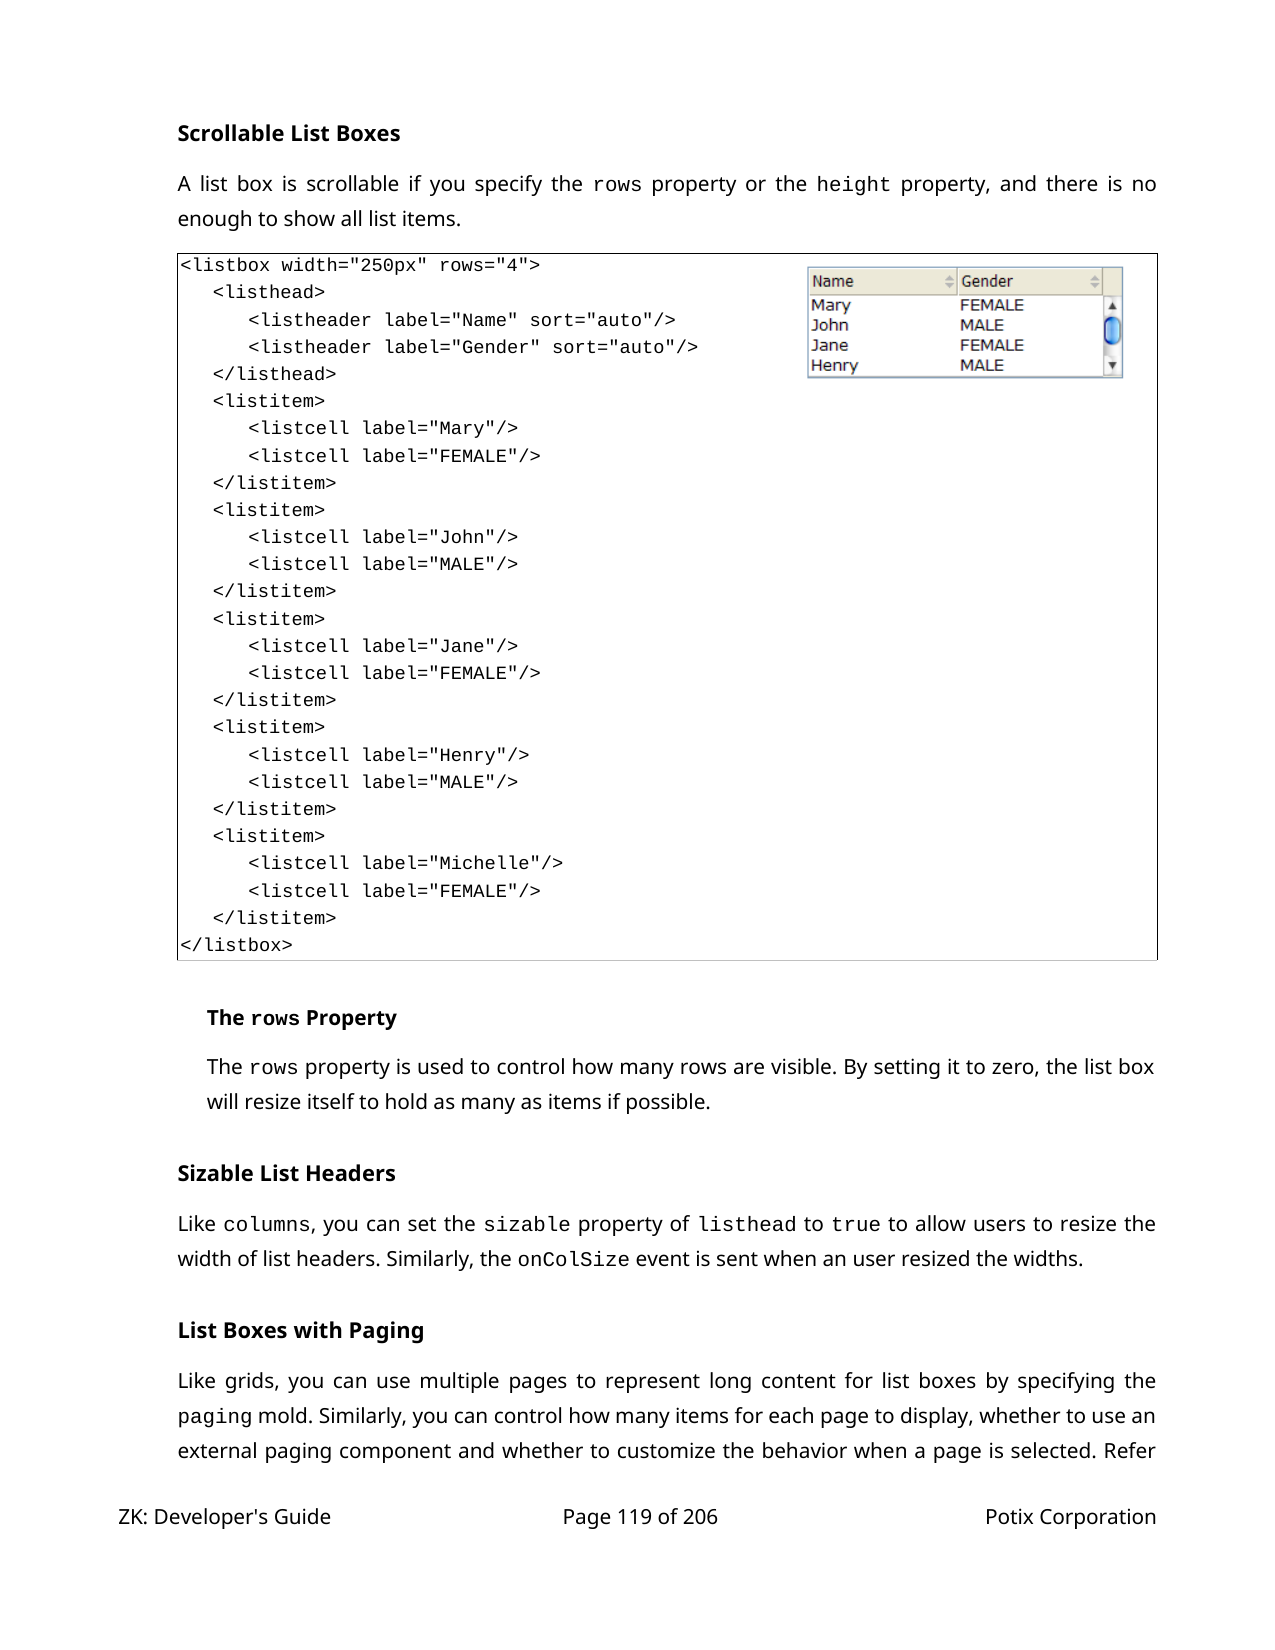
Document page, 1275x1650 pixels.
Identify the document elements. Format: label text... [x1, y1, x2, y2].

text <listheader label="Name" sort="auto"/> [178, 307, 805, 332]
text <listbox width="250px" rows="4"> [178, 254, 1157, 277]
picture [805, 263, 1127, 381]
text <listitem> [178, 498, 1157, 522]
text </listitem> [178, 471, 1157, 495]
text A list box is scrollable if you specify the rows property or the height property, and there is no enough to show all list items. [177, 169, 1157, 232]
text </listitem> [178, 797, 1157, 821]
text <listitem> [178, 389, 1157, 413]
text <listitem> [178, 824, 1157, 848]
text </listitem> [178, 906, 1157, 930]
subtitle Scrollable List Boxes [177, 118, 1157, 148]
subtitle Sizable List Headers [177, 1158, 1157, 1188]
text <listcell label="Henry"/> [178, 742, 1157, 767]
text <listcell label="FEMALE"/> [178, 443, 1157, 468]
text Like columns, you can set the sizable property of listhead to true to allow users to resize the width of list headers. Similarly, the onColSize event is sent when an user resized the widths. [177, 1209, 1157, 1273]
text <listitem> [178, 607, 1157, 631]
text </listbox> [178, 933, 1157, 960]
text <listheader label="Gender" sort="auto"/> [178, 335, 805, 359]
text [1127, 280, 1157, 304]
text The rows property is used to control how many rows are visible. By setting it to zero, the list box will resize itself to hold as many as items if possible. [207, 1052, 1157, 1116]
text <listcell label="Jane"/> [178, 634, 1157, 658]
text <listcell label="MALE"/> [178, 770, 1157, 794]
subtitle The rows Property [207, 1003, 1157, 1031]
text </listitem> [178, 688, 1157, 712]
text <listcell label="FEMALE"/> [178, 661, 1157, 685]
text <listitem> [178, 715, 1157, 739]
text Like grids, you can use multiple pages to represent long content for list boxes by specifying the paging mold. Similarly, you can control how many items for each page to display, whether to use an external paging component and whether to customize the behavior when a page is selected. Refer [177, 1366, 1157, 1465]
text <listcell label="MALE"/> [178, 552, 1157, 576]
text </listhead> [178, 362, 1157, 386]
text </listitem> [178, 579, 1157, 604]
text <listcell label="John"/> [178, 525, 1157, 549]
text <listcell label="Mary"/> [178, 416, 1157, 441]
subtitle List Boxes with Paging [177, 1315, 1157, 1345]
text <listcell label="FEMALE"/> [178, 878, 1157, 903]
text <listcell label="Michelle"/> [178, 851, 1157, 876]
text <listhead> [178, 280, 805, 304]
